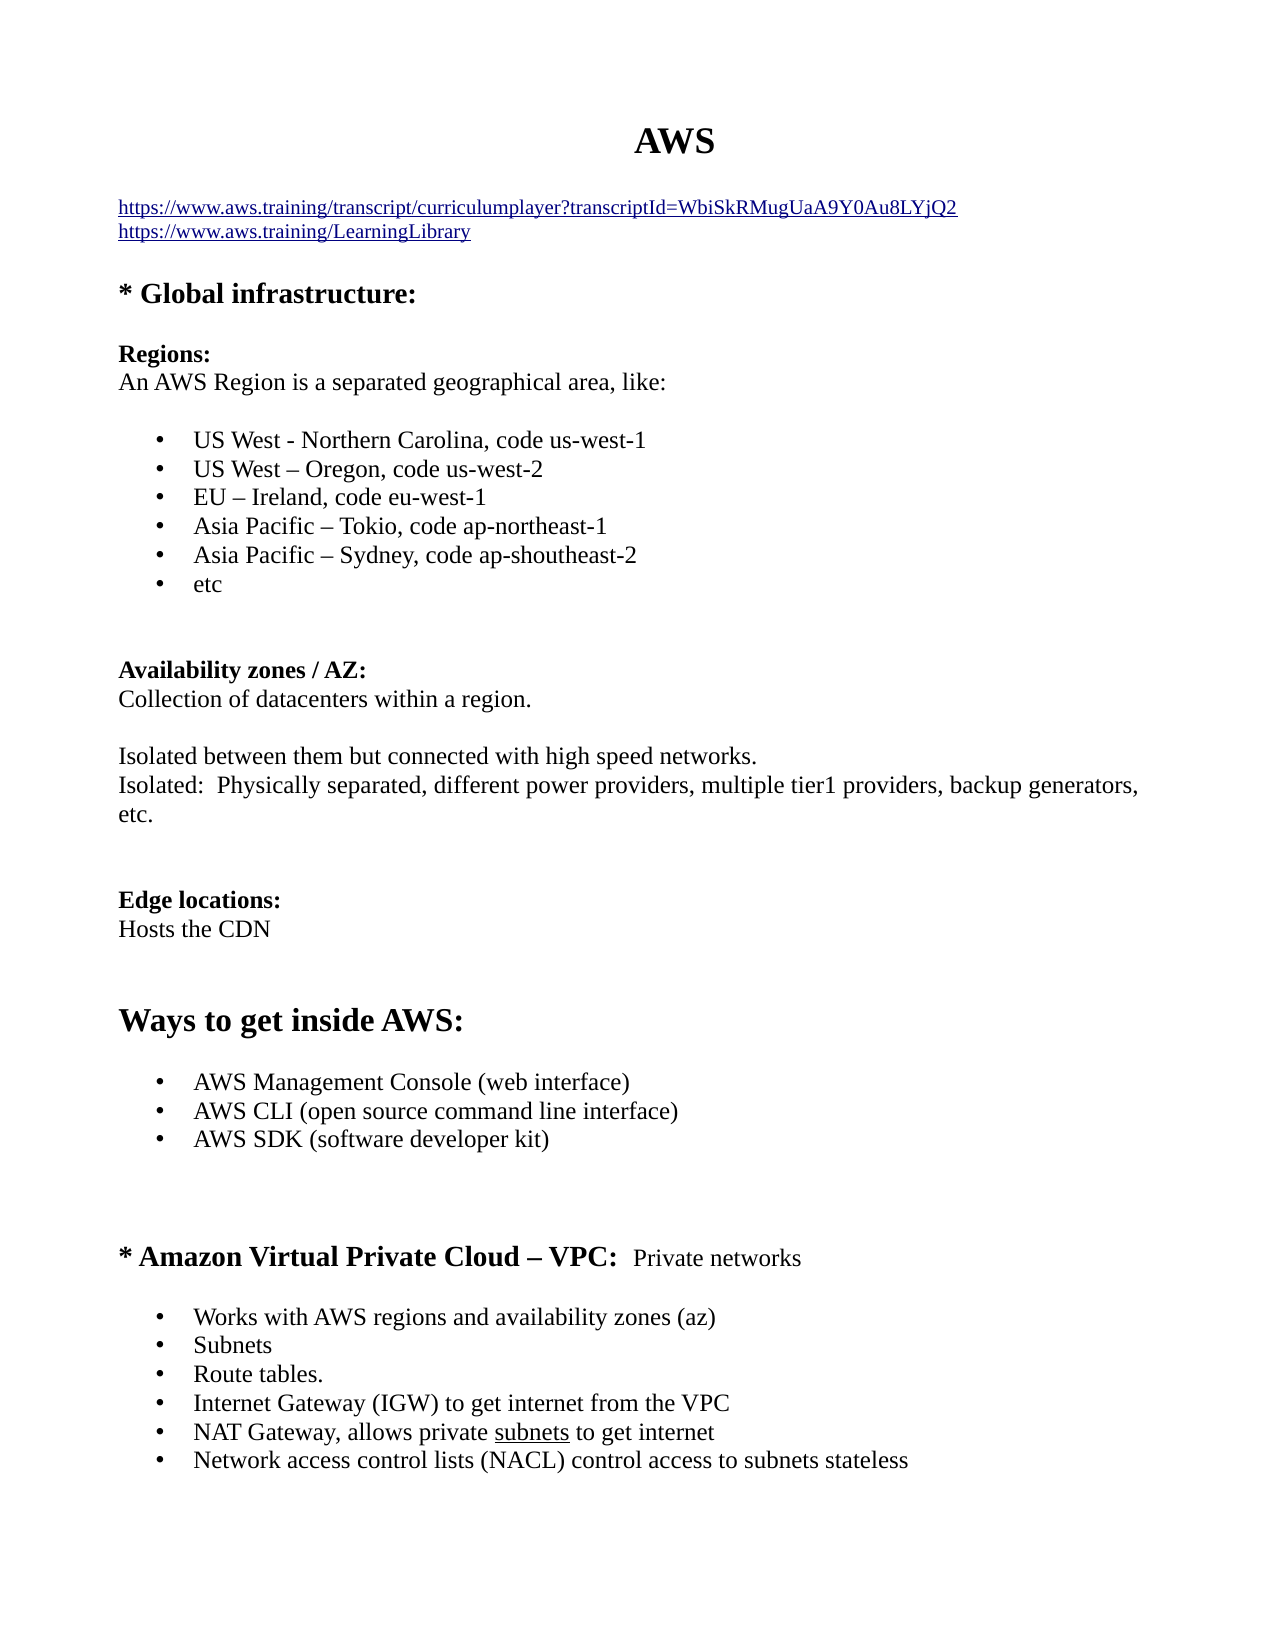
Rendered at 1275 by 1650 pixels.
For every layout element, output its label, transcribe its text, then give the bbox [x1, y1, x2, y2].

text https://www.aws.training/LearningLibrary [118, 219, 1157, 243]
list AWS Management Console (web interface) [156, 1067, 1157, 1096]
list Subnets [156, 1331, 1157, 1359]
text * Global infrastructure: [118, 276, 1157, 310]
text An AWS Region is a separated geographical area, like: [118, 367, 1157, 396]
text Collection of datacenters within a region. [118, 684, 1157, 712]
text Edge locations: [118, 885, 1157, 914]
list Works with AWS regions and availability zones (az) [156, 1302, 1157, 1331]
text Hosts the CDN [118, 914, 1157, 942]
text https://www.aws.training/transcript/curriculumplayer?transcriptId=WbiSkRMugUaA9Y0Au8LYjQ2 [118, 195, 1157, 219]
list EU – Ireland, code eu-west-1 [156, 482, 1157, 511]
text AWS [118, 118, 1157, 161]
list Asia Pacific – Tokio, code ap-northeast-1 [156, 511, 1157, 540]
text Ways to get inside AWS: [118, 1000, 1157, 1038]
text Isolated between them but connected with high speed networks. [118, 741, 1157, 770]
list AWS CLI (open source command line interface) [156, 1096, 1157, 1124]
list Network access control lists (NACL) control access to subnets stateless [156, 1446, 1157, 1474]
list US West - Northern Carolina, code us-west-1 [156, 425, 1157, 454]
list AWS SDK (software developer kit) [156, 1124, 1157, 1153]
list Asia Pacific – Sydney, code ap-shoutheast-2 [156, 540, 1157, 569]
text Availability zones / AZ: [118, 655, 1157, 684]
list Internet Gateway (IGW) to get internet from the VPC [156, 1388, 1157, 1417]
text * Amazon Virtual Private Cloud – VPC: Private networks [118, 1239, 1157, 1273]
list Route tables. [156, 1359, 1157, 1388]
list US West – Oregon, code us-west-2 [156, 454, 1157, 482]
text Regions: [118, 339, 1157, 367]
text Isolated: Physically separated, different power providers, multiple tier1 providers, backup generators, etc. [118, 770, 1157, 827]
list NAT Gateway, allows private subnets to get internet [156, 1417, 1157, 1446]
list etc [156, 569, 1157, 597]
